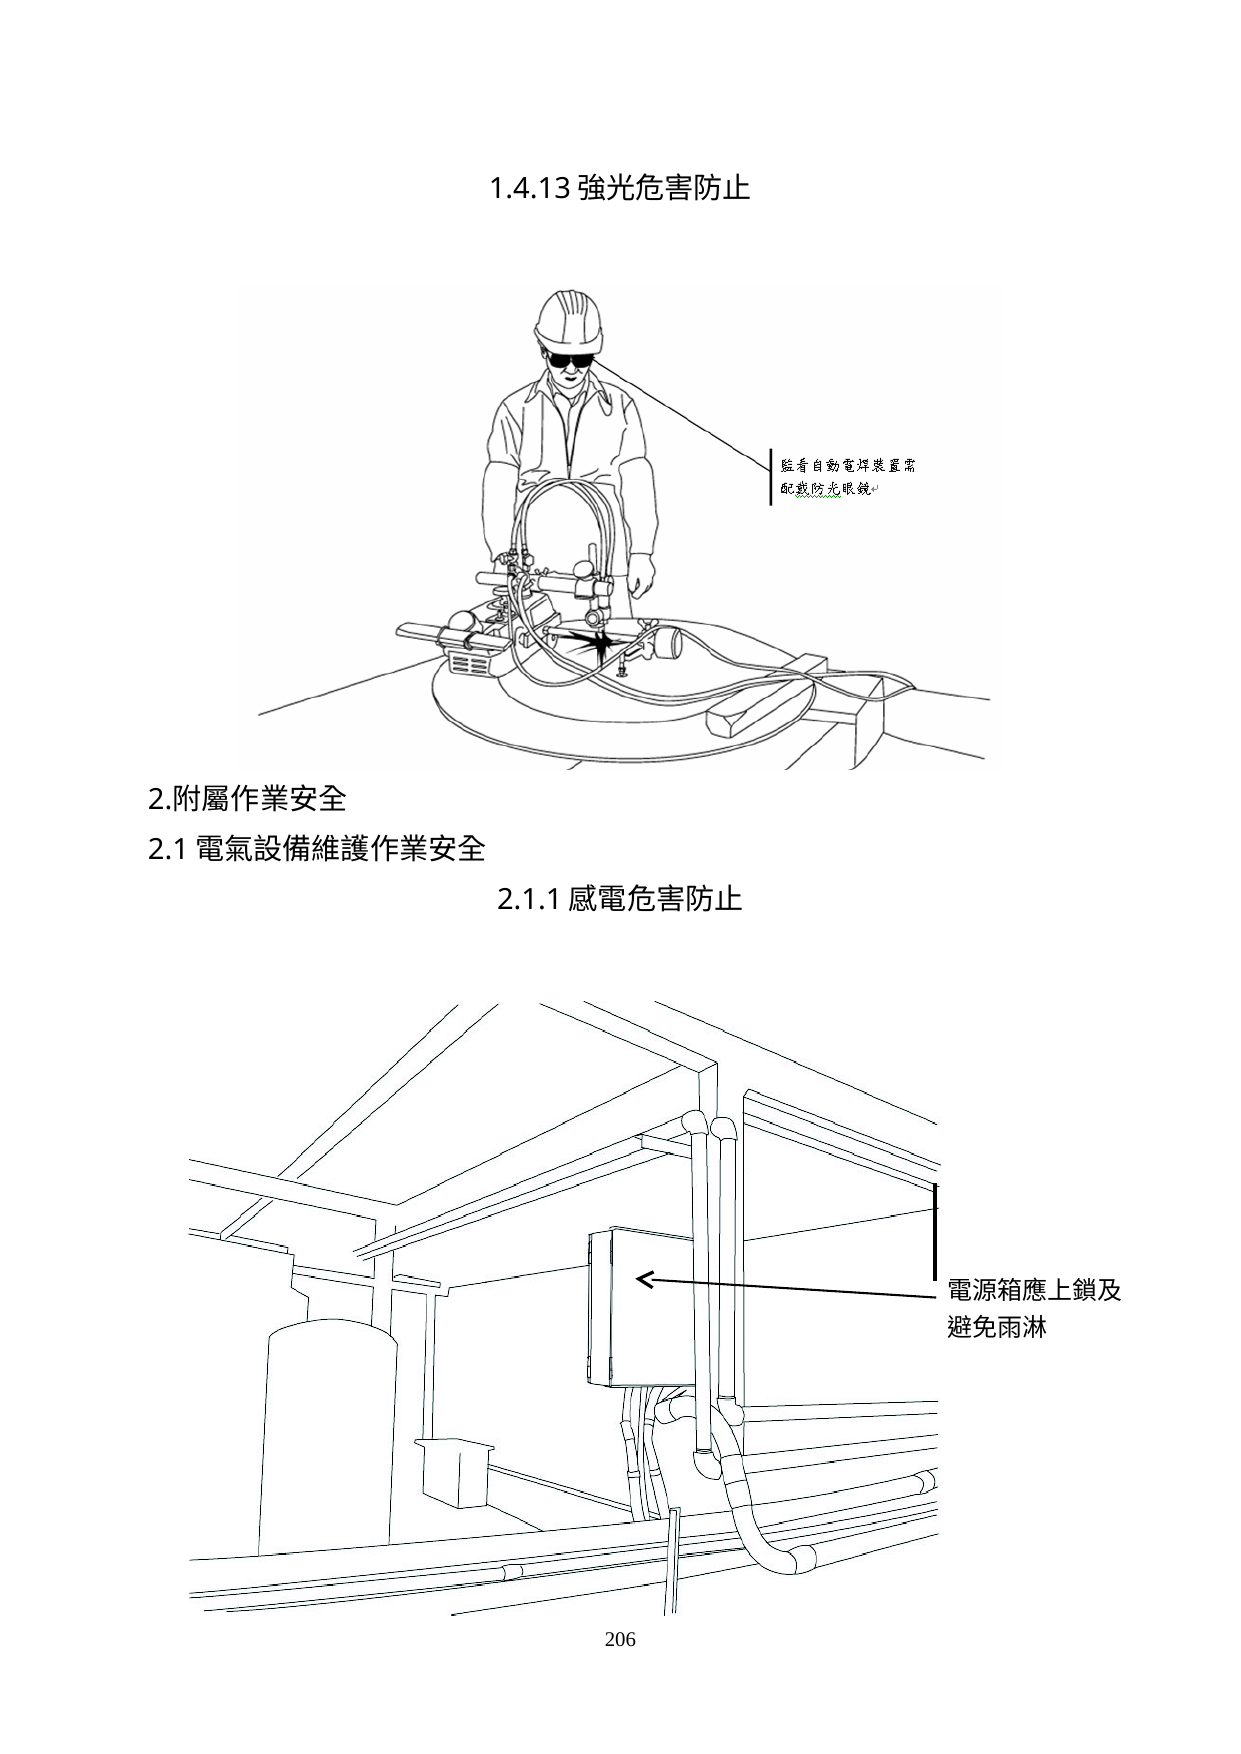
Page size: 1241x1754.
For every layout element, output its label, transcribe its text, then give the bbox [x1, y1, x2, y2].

text 2.1.1感電危害防止 [148, 870, 1092, 920]
text 1.4.13強光危害防止 [148, 164, 1092, 207]
picture [237, 286, 1003, 770]
text 電源箱應上鎖及避免雨淋 [947, 1271, 1123, 1341]
picture [166, 1001, 965, 1616]
text 2.1電氣設備維護作業安全 [148, 820, 1092, 870]
text 2.附屬作業安全 [148, 770, 1092, 820]
